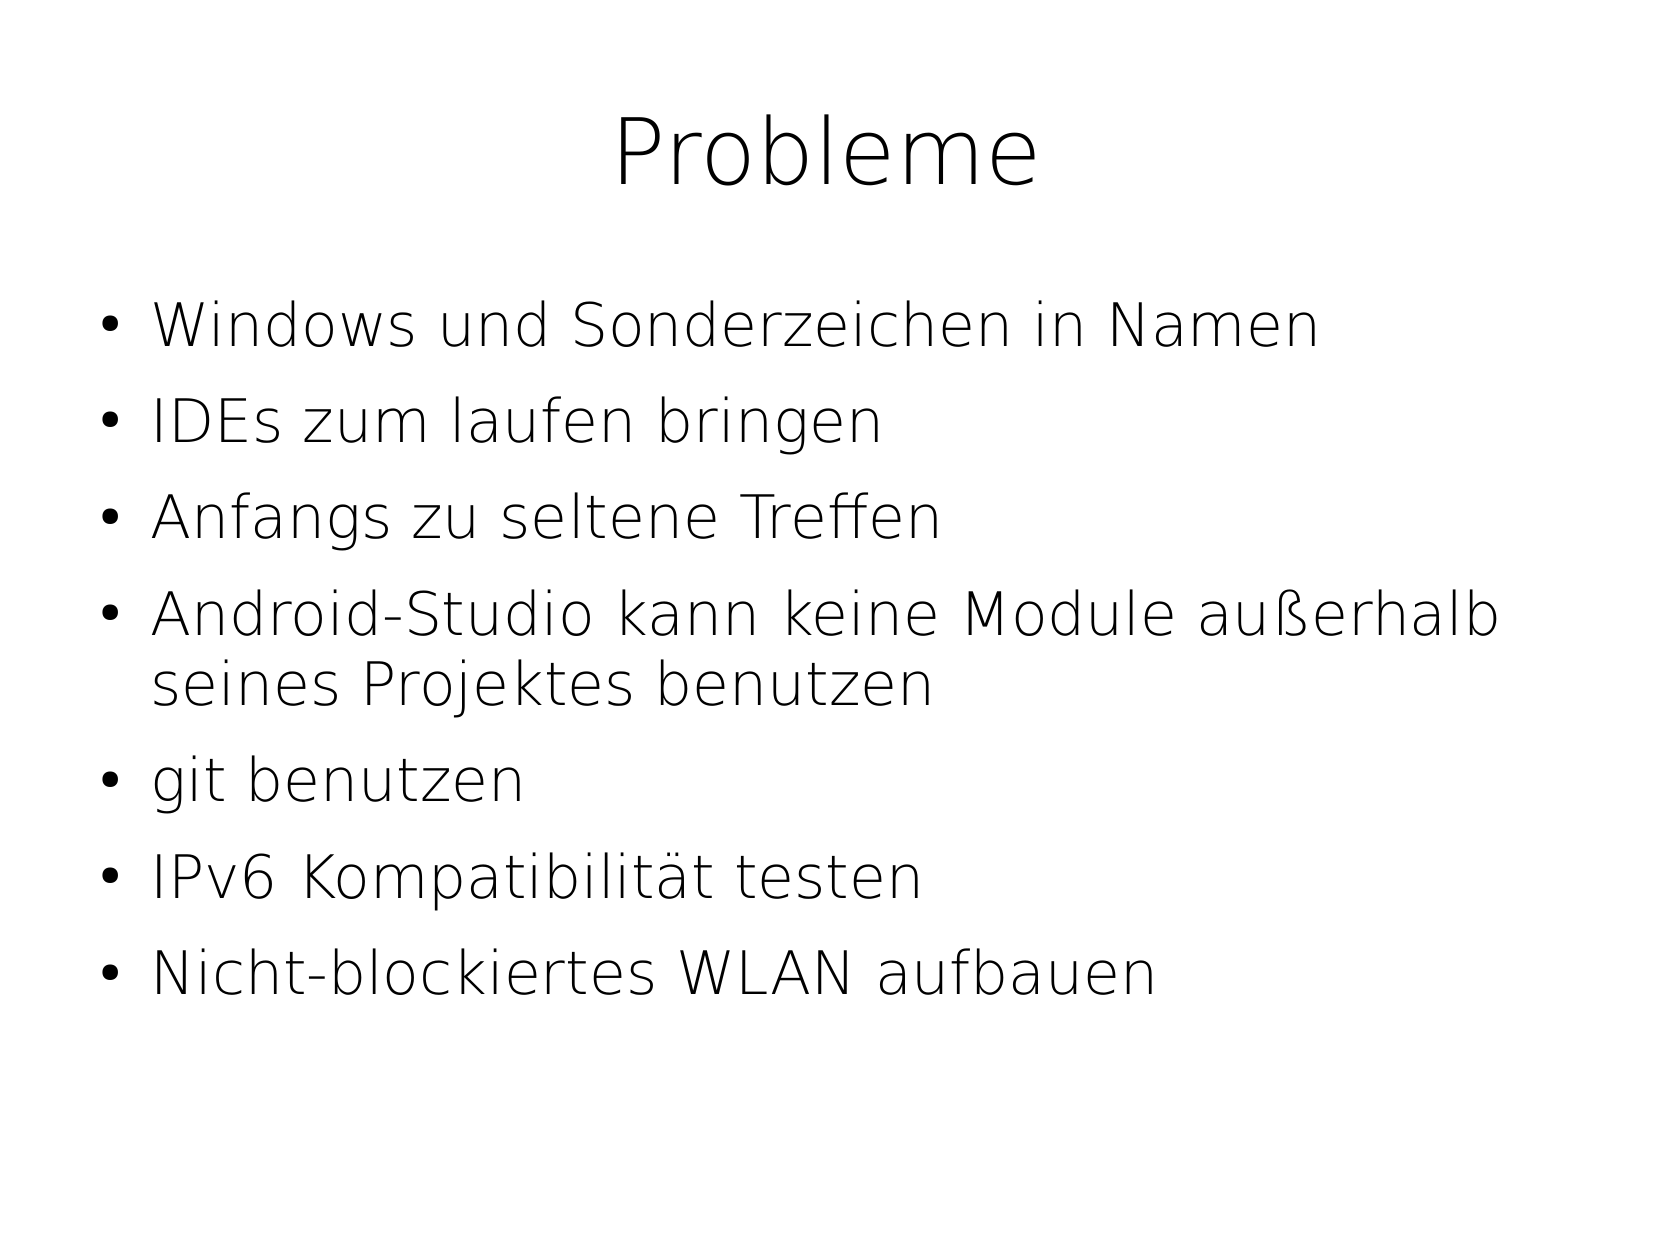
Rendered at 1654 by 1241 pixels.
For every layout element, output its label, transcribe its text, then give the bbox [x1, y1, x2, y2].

list Windows und Sonderzeichen in Namen IDEs zum laufen bringen Anfangs zu seltene Treffen Android-Studio kann keine Module außerhalb seines Projektes benutzen git benutzen IPv6 Kompatibilität testen Nicht-blockiertes WLAN aufbauen [82, 290, 1571, 1010]
title Probleme [82, 49, 1571, 257]
